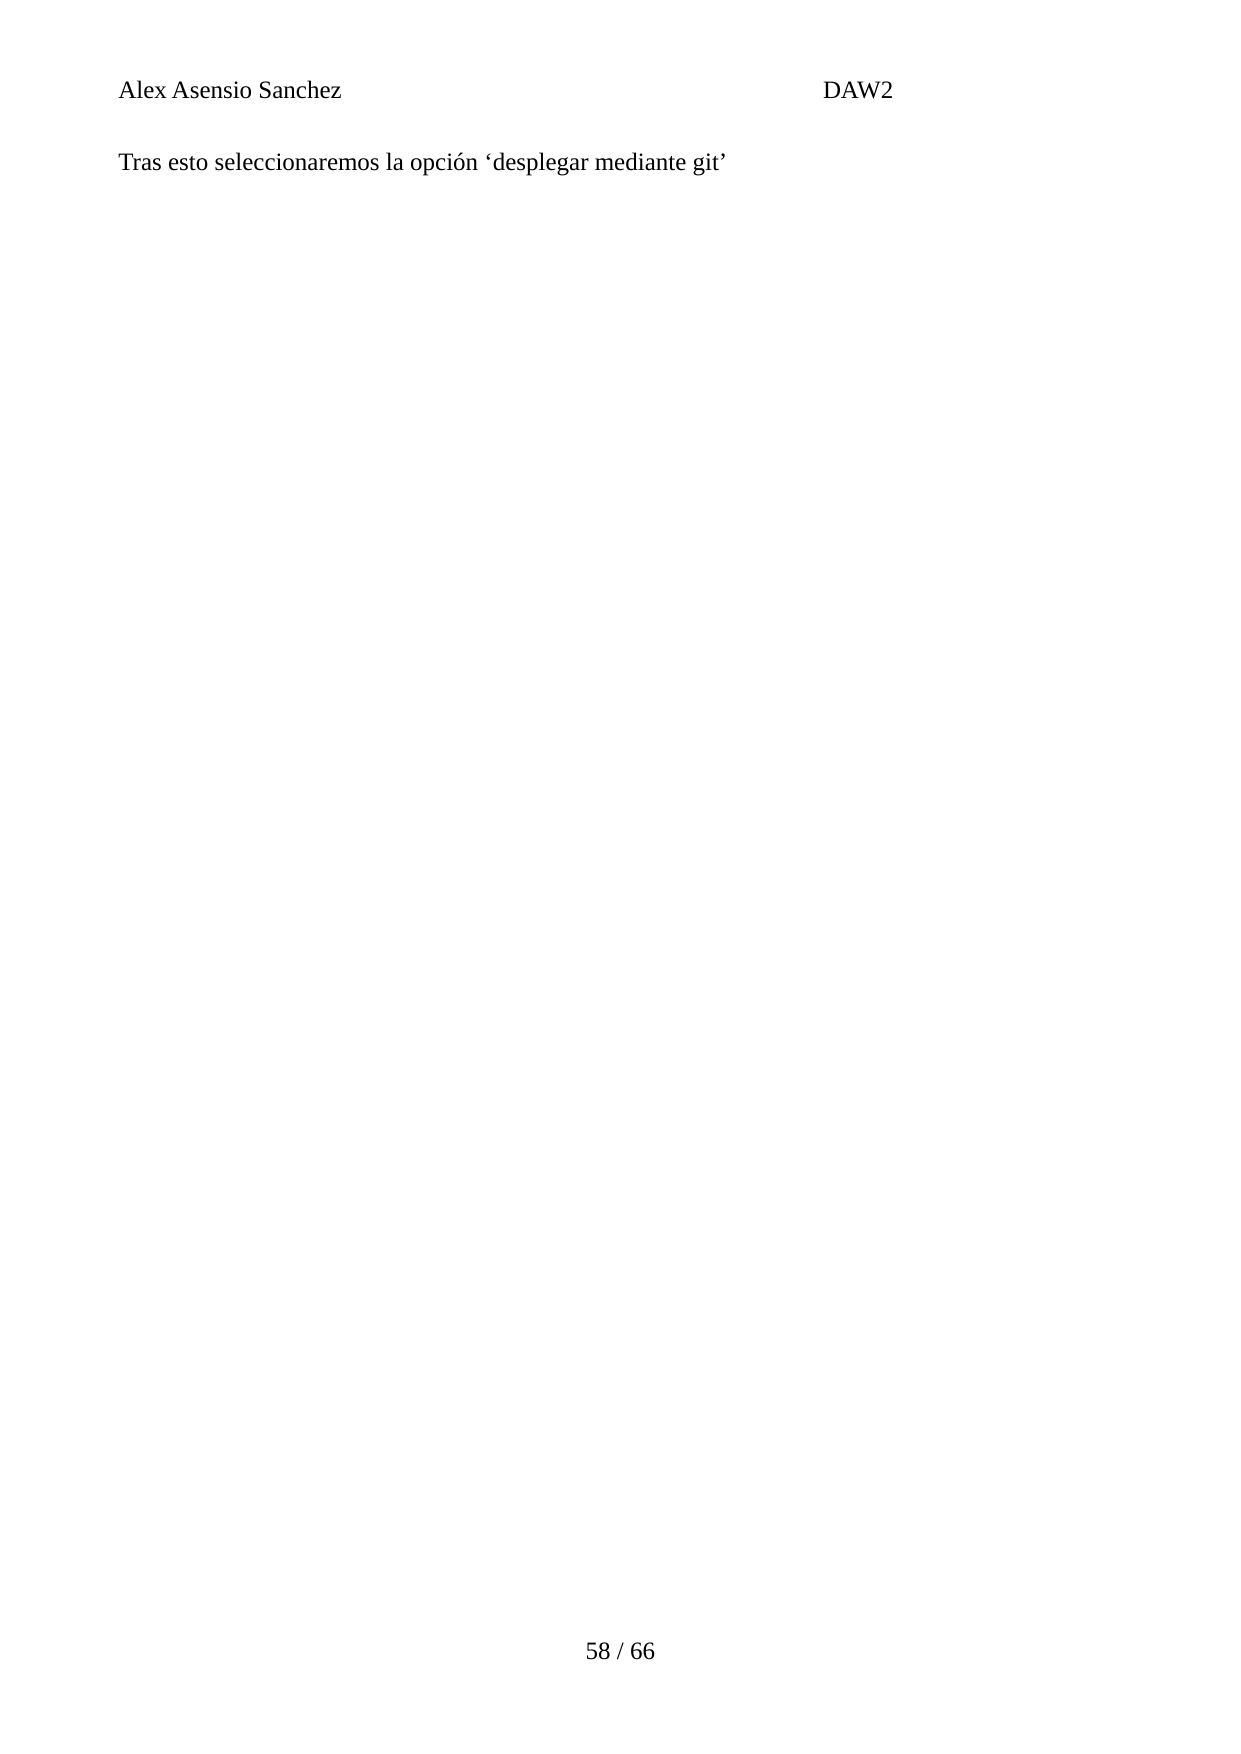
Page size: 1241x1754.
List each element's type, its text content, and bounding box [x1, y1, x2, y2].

text Tras esto seleccionaremos la opción ‘desplegar mediante git’ [118, 147, 1122, 176]
